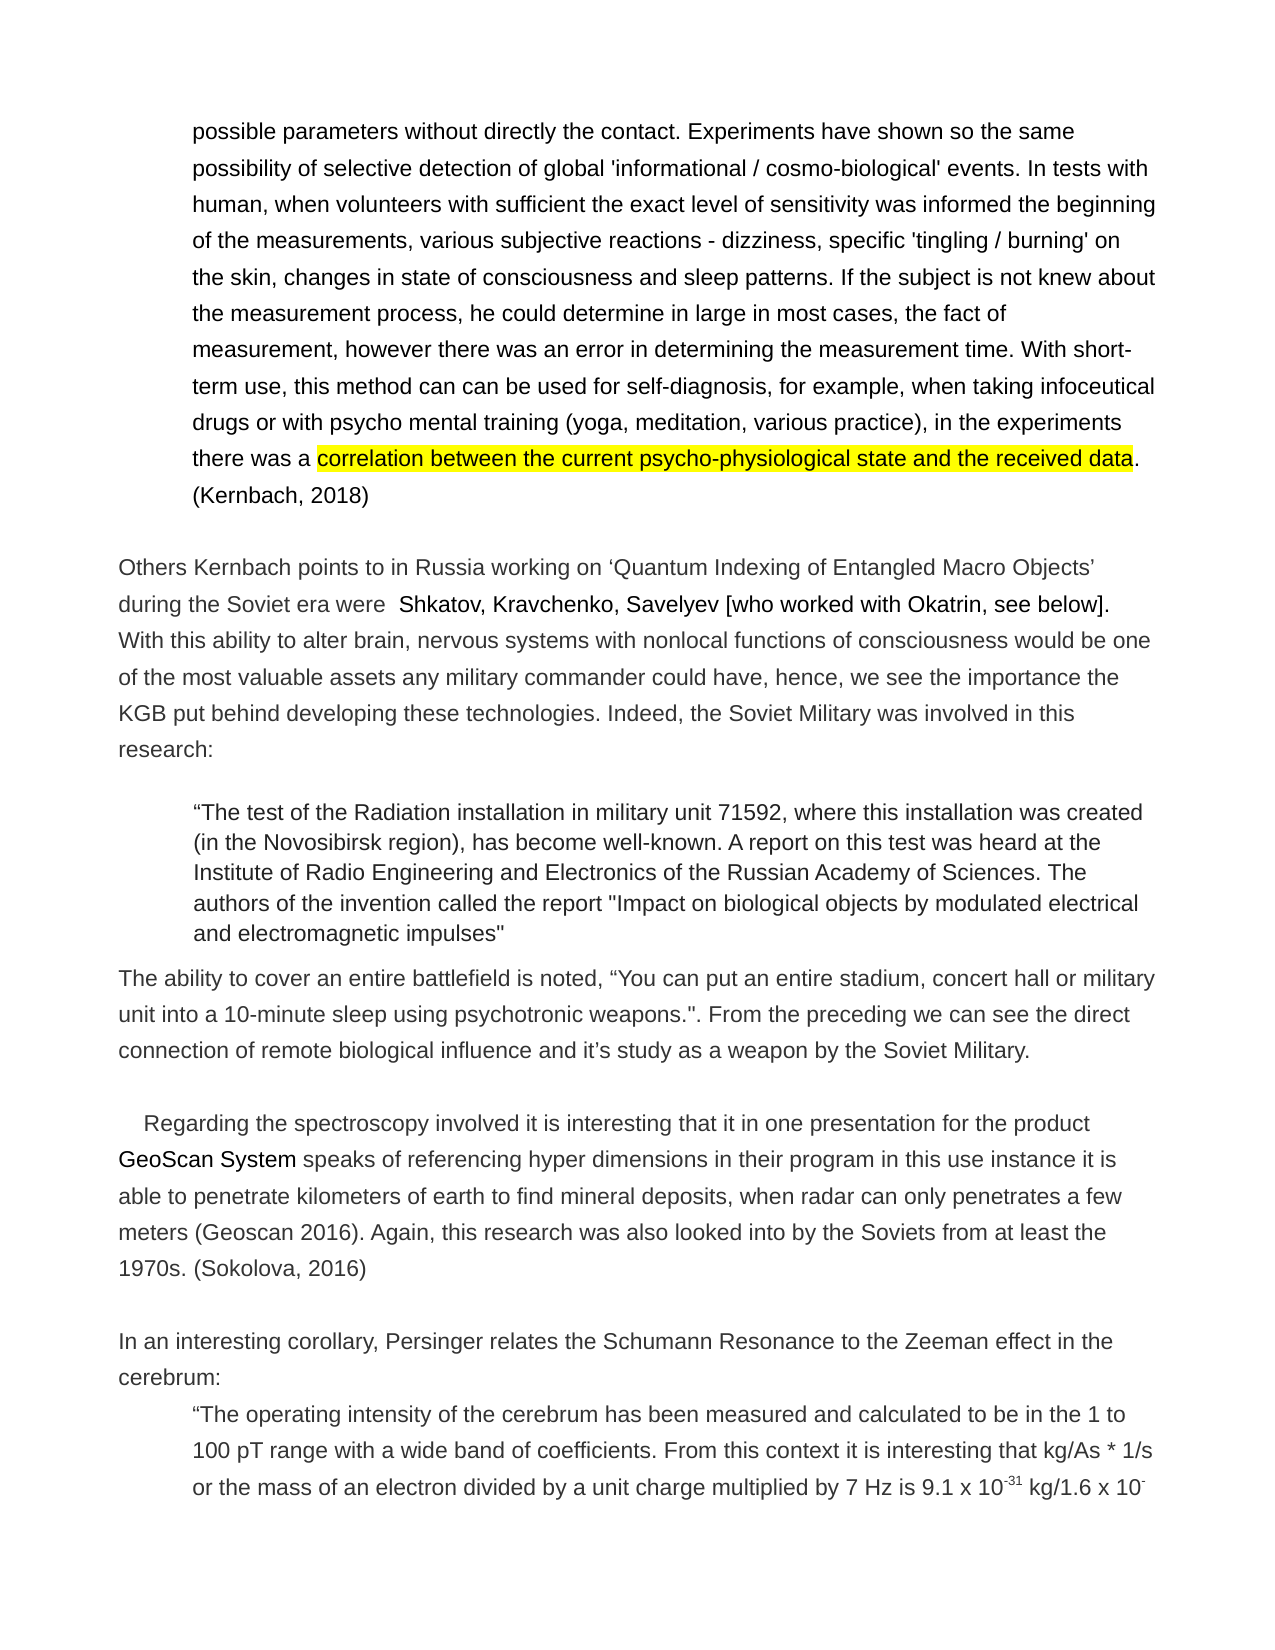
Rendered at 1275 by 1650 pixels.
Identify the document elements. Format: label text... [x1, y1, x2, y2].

text In an interesting corollary, Persinger relates the Schumann Resonance to the Zeeman effect in the cerebrum: [118, 1328, 1157, 1391]
text The ability to cover an entire battlefield is noted, “You can put an entire stadium, concert hall or military unit into a 10-minute sleep using psychotronic weapons.". From the preceding we can see the direct connection of remote biological influence and it’s study as a weapon by the Soviet Military. [118, 964, 1157, 1063]
text “The test of the Radiation installation in military unit 71592, where this installation was created (in the Novosibirsk region), has become well-known. A report on this test was heard at the Institute of Radio Engineering and Electronics of the Russian Academy of Sciences. The authors of the invention called the report "Impact on biological objects by modulated electrical and electromagnetic impulses" [193, 799, 1157, 946]
text Regarding the spectroscopy involved it is interesting that it in one presentation for the product GeoScan System speaks of referencing hyper dimensions in their program in this use instance it is able to penetrate kilometers of earth to find mineral deposits, when radar can only penetrates a few meters (Geoscan 2016). Again, this research was also looked into by the Soviets from at least the 1970s. (Sokolova, 2016) [118, 1110, 1157, 1282]
text “The operating intensity of the cerebrum has been measured and calculated to be in the 1 to 100 pT range with a wide band of coefficients. From this context it is interesting that kg/As * 1/s or the mass of an electron divided by a unit charge multiplied by 7 Hz is 9.1 x 10-31 kg/1.6 x 10- [192, 1401, 1157, 1500]
text Others Kernbach points to in Russia working on ‘Quantum Indexing of Entangled Macro Objects’ during the Soviet era were Shkatov, Kravchenko, Savelyev [who worked with Okatrin, see below]. With this ability to alter brain, nervous systems with nonlocal functions of consciousness would be one of the most valuable assets any military commander could have, hence, we see the importance the KGB put behind developing these technologies. Indeed, the Soviet Military was involved in this research: [118, 554, 1157, 762]
text possible parameters without directly the contact. Experiments have shown so the same possibility of selective detection of global 'informational / cosmo-biological' events. In tests with human, when volunteers with sufficient the exact level of sensitivity was informed the beginning of the measurements, various subjective reactions - dizziness, specific 'tingling / burning' on the skin, changes in state of consciousness and sleep patterns. If the subject is not knew about the measurement process, he could determine in large in most cases, the fact of measurement, however there was an error in determining the measurement time. With short-term use, this method can can be used for self-diagnosis, for example, when taking infoceutical drugs or with psycho mental training (yoga, meditation, various practice), in the experiments there was a correlation between the current psycho-physiological state and the received data. (Kernbach, 2018) [192, 118, 1157, 508]
